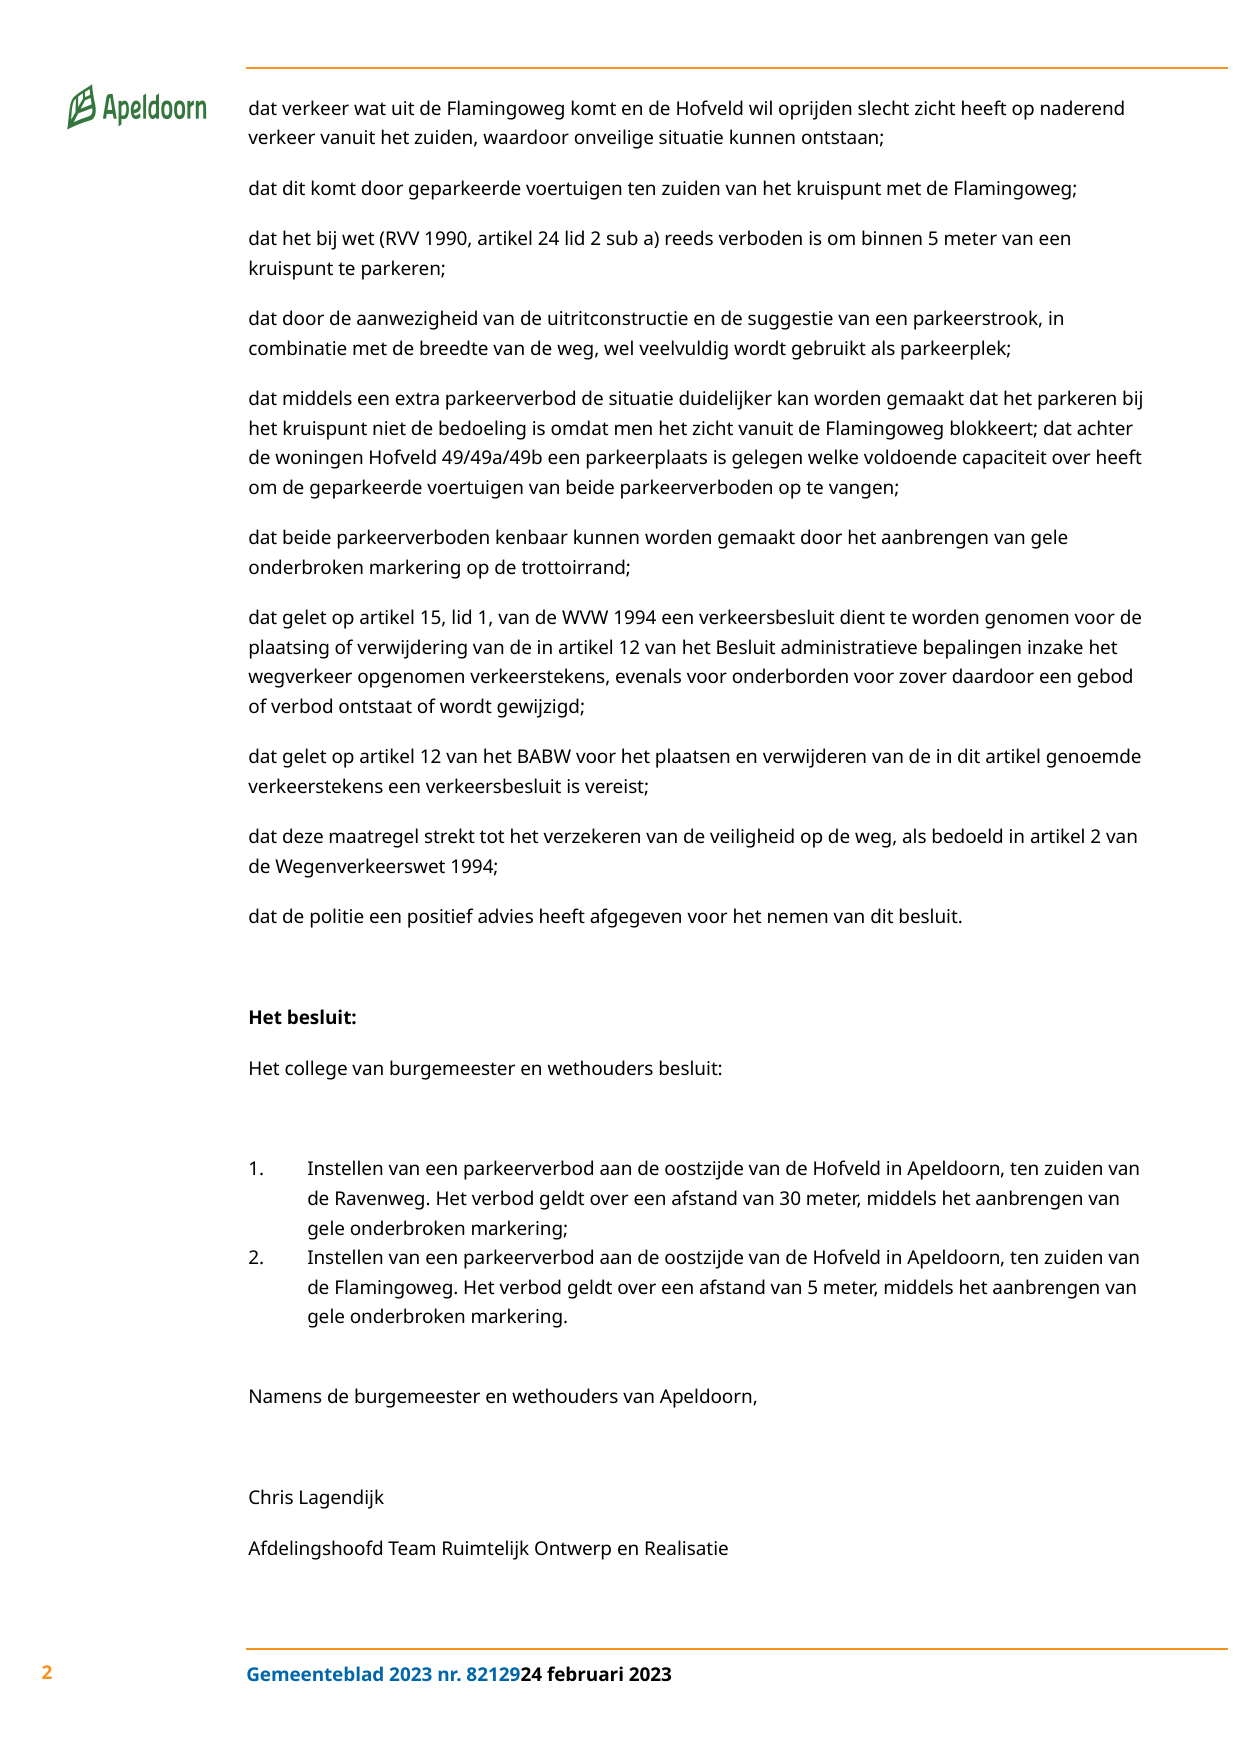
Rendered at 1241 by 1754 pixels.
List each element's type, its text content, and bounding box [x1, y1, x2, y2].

text dat deze maatregel strekt tot het verzekeren van de veiligheid op de weg, als bedoeld in artikel 2 van de Wegenverkeerswet 1994; [248, 823, 1152, 879]
text dat gelet op artikel 12 van het BABW voor het plaatsen en verwijderen van de in dit artikel genoemde verkeerstekens een verkeersbesluit is vereist; [248, 743, 1152, 799]
list Instellen van een parkeerverbod aan de oostzijde van de Hofveld in Apeldoorn, ten zuiden van de Flamingoweg. Het verbod geldt over een afstand van 5 meter, middels het aanbrengen van gele onderbroken markering. [248, 1244, 1152, 1329]
text dat middels een extra parkeerverbod de situatie duidelijker kan worden gemaakt dat het parkeren bij het kruispunt niet de bedoeling is omdat men het zicht vanuit de Flamingoweg blokkeert; dat achter de woningen Hofveld 49/49a/49b een parkeerplaats is gelegen welke voldoende capaciteit over heeft om de geparkeerde voertuigen van beide parkeerverboden op te vangen; [248, 385, 1152, 500]
text dat beide parkeerverboden kenbaar kunnen worden gemaakt door het aanbrengen van gele onderbroken markering op de trottoirrand; [248, 524, 1152, 580]
text Chris Lagendijk [248, 1484, 1152, 1510]
text Afdelingshoofd Team Ruimtelijk Ontwerp en Realisatie [248, 1535, 1152, 1561]
text dat de politie een positief advies heeft afgegeven voor het nemen van dit besluit. [248, 903, 1152, 929]
list Instellen van een parkeerverbod aan de oostzijde van de Hofveld in Apeldoorn, ten zuiden van de Ravenweg. Het verbod geldt over een afstand van 30 meter, middels het aanbrengen van gele onderbroken markering; [248, 1156, 1152, 1241]
text dat verkeer wat uit de Flamingoweg komt en de Hofveld wil oprijden slecht zicht heeft op naderend verkeer vanuit het zuiden, waardoor onveilige situatie kunnen ontstaan; [248, 95, 1152, 150]
picture [41, 47, 231, 172]
text dat het bij wet (RVV 1990, artikel 24 lid 2 sub a) reeds verboden is om binnen 5 meter van een kruispunt te parkeren; [248, 225, 1152, 281]
text dat gelet op artikel 15, lid 1, van de WVW 1994 een verkeersbesluit dient te worden genomen voor de plaatsing of verwijdering van de in artikel 12 van het Besluit administratieve bepalingen inzake het wegverkeer opgenomen verkeerstekens, evenals voor onderborden voor zover daardoor een gebod of verbod ontstaat of wordt gewijzigd; [248, 604, 1152, 719]
text Het college van burgemeester en wethouders besluit: [248, 1055, 1152, 1081]
text Namens de burgemeester en wethouders van Apeldoorn, [248, 1383, 1152, 1409]
text dat door de aanwezigheid van de uitritconstructie en de suggestie van een parkeerstrook, in combinatie met de breedte van de weg, wel veelvuldig wordt gebruikt als parkeerplek; [248, 305, 1152, 361]
text dat dit komt door geparkeerde voertuigen ten zuiden van het kruispunt met de Flamingoweg; [248, 175, 1152, 201]
text Het besluit: [248, 1004, 1152, 1030]
